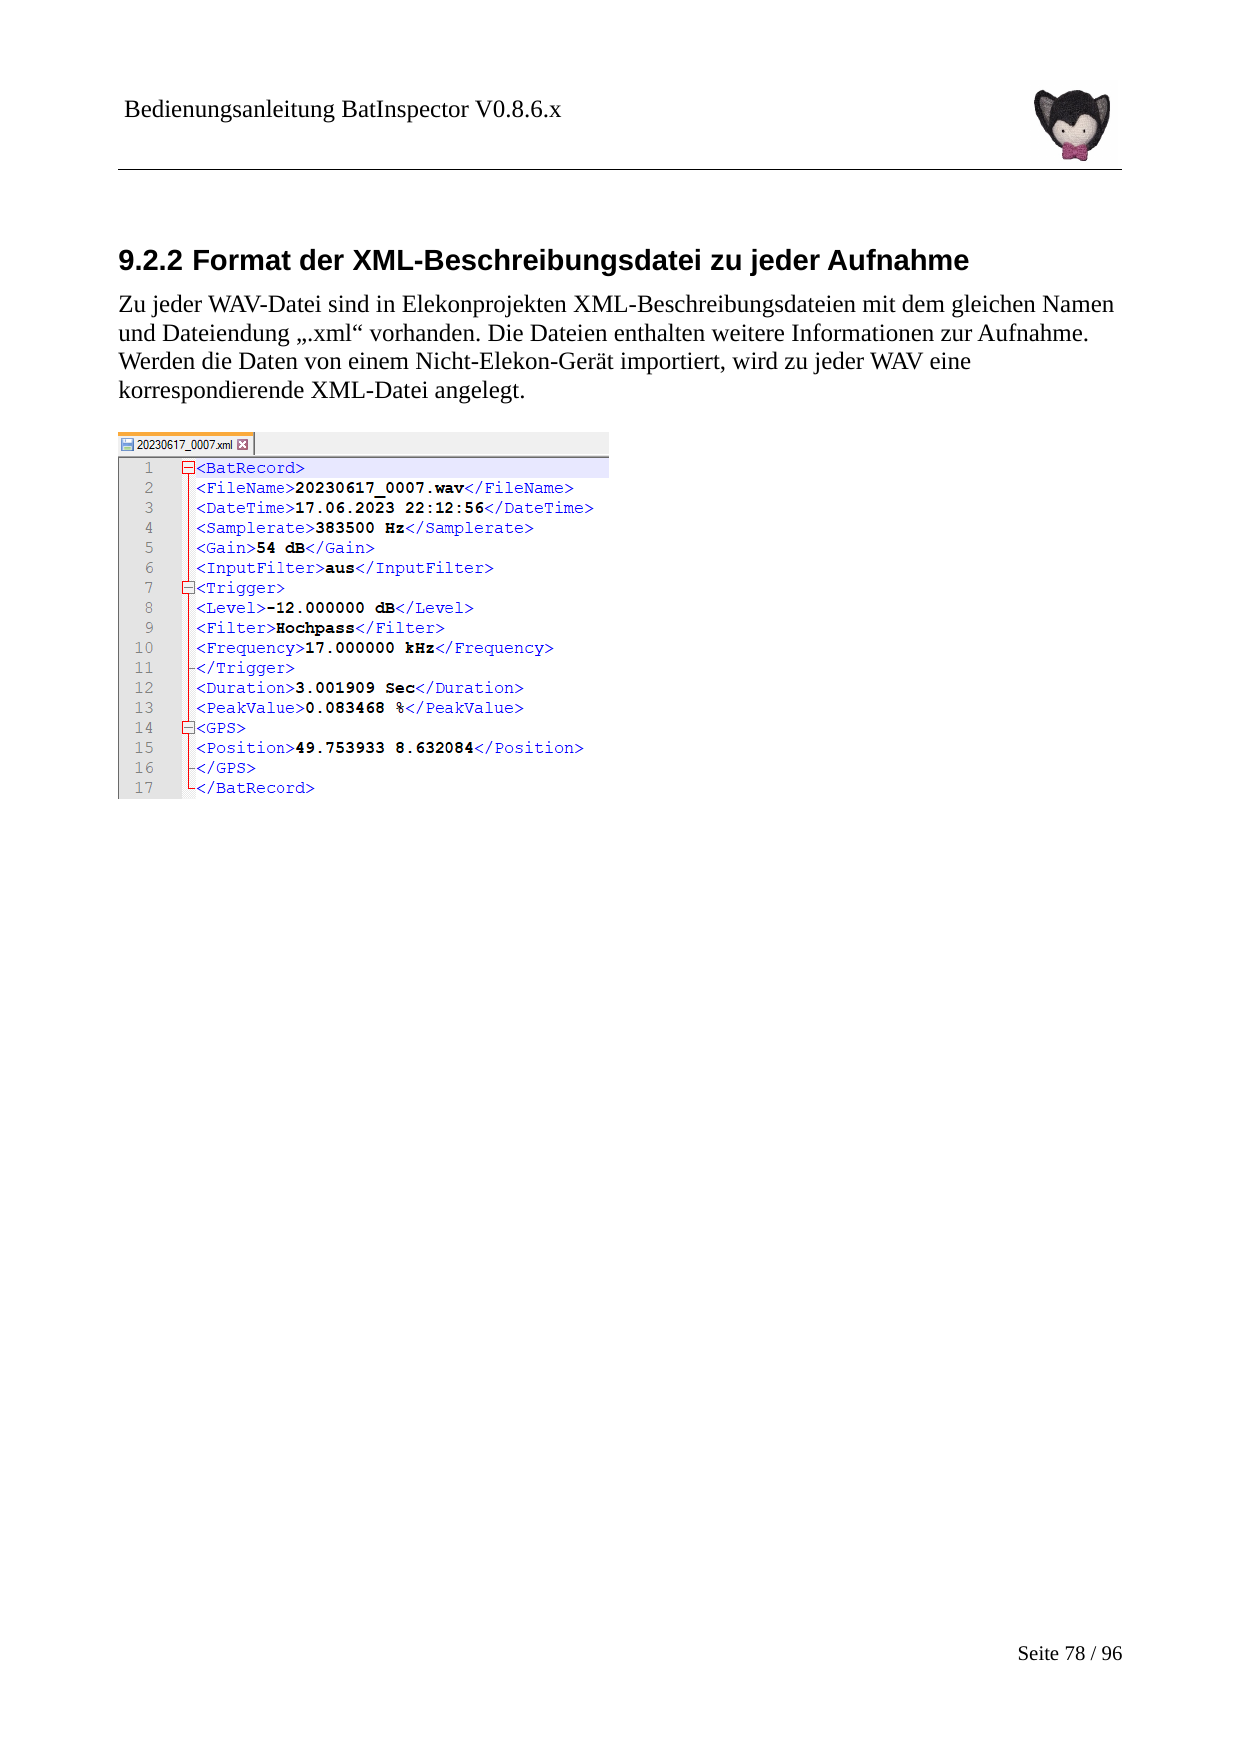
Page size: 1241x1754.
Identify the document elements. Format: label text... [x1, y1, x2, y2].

text Zu jeder WAV-Datei sind in Elekonprojekten XML-Beschreibungsdateien mit dem gleichen Namen und Dateiendung „.xml“ vorhanden. Die Dateien enthalten weitere Informationen zur Aufnahme. Werden die Daten von einem Nicht-Elekon-Gerät importiert, wird zu jeder WAV eine korrespondierende XML-Datei angelegt. [118, 289, 1122, 404]
subtitle Format der XML-Beschreibungsdatei zu jeder Aufnahme [118, 243, 1122, 276]
picture [1030, 80, 1119, 169]
picture [118, 432, 609, 799]
